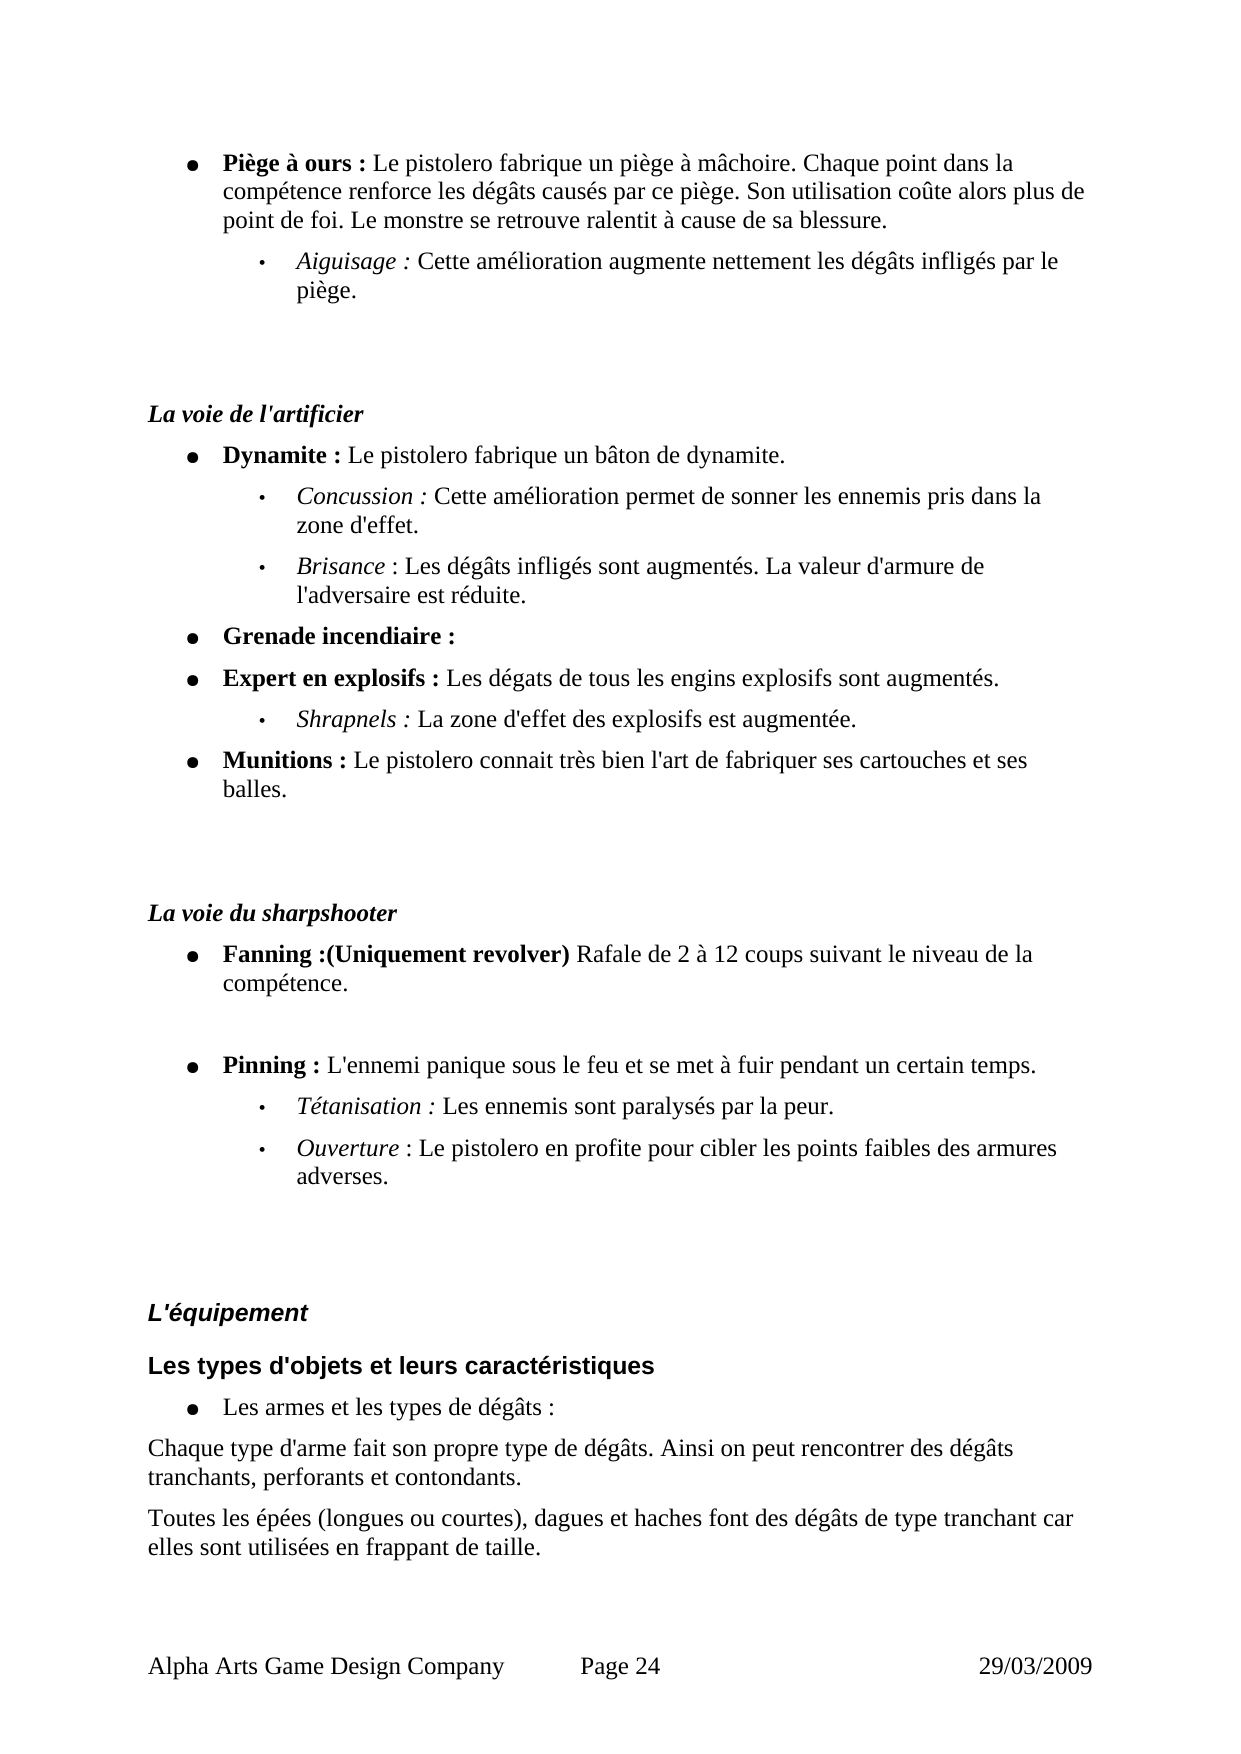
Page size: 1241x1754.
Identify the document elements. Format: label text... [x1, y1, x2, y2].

subtitle Les types d'objets et leurs caractéristiques [148, 1351, 1092, 1380]
list Aiguisage : Cette amélioration augmente nettement les dégâts infligés par le piège. [259, 246, 1092, 304]
text Chaque type d'arme fait son propre type de dégâts. Ainsi on peut rencontrer des dégâts tranchants, perforants et contondants. [148, 1433, 1092, 1491]
list Concussion : Cette amélioration permet de sonner les ennemis pris dans la zone d'effet. [259, 481, 1092, 539]
list Ouverture : Le pistolero en profite pour cibler les points faibles des armures adverses. [259, 1133, 1092, 1190]
list Fanning :(Uniquement revolver) Rafale de 2 à 12 coups suivant le niveau de la compétence. [185, 939, 1092, 996]
list Dynamite : Le pistolero fabrique un bâton de dynamite. [185, 440, 1092, 469]
list Grenade incendiaire : [185, 621, 1092, 650]
list Expert en explosifs : Les dégats de tous les engins explosifs sont augmentés. [185, 663, 1092, 691]
subtitle L'équipement [148, 1298, 1092, 1326]
list Shrapnels : La zone d'effet des explosifs est augmentée. [259, 704, 1092, 733]
list Tétanisation : Les ennemis sont paralysés par la peur. [259, 1091, 1092, 1120]
text La voie du sharpshooter [148, 898, 1092, 926]
list Pinning : L'ennemi panique sous le feu et se met à fuir pendant un certain temps. [185, 1050, 1092, 1079]
text La voie de l'artificier [148, 399, 1092, 428]
list Piège à ours : Le pistolero fabrique un piège à mâchoire. Chaque point dans la compétence renforce les dégâts causés par ce piège. Son utilisation coûte alors plus de point de foi. Le monstre se retrouve ralentit à cause de sa blessure. [185, 148, 1092, 234]
text Toutes les épées (longues ou courtes), dagues et haches font des dégâts de type tranchant car elles sont utilisées en frappant de taille. [148, 1503, 1092, 1561]
list Les armes et les types de dégâts : [185, 1392, 1092, 1421]
list Brisance : Les dégâts infligés sont augmentés. La valeur d'armure de l'adversaire est réduite. [259, 551, 1092, 609]
list Munitions : Le pistolero connait très bien l'art de fabriquer ses cartouches et ses balles. [185, 745, 1092, 803]
